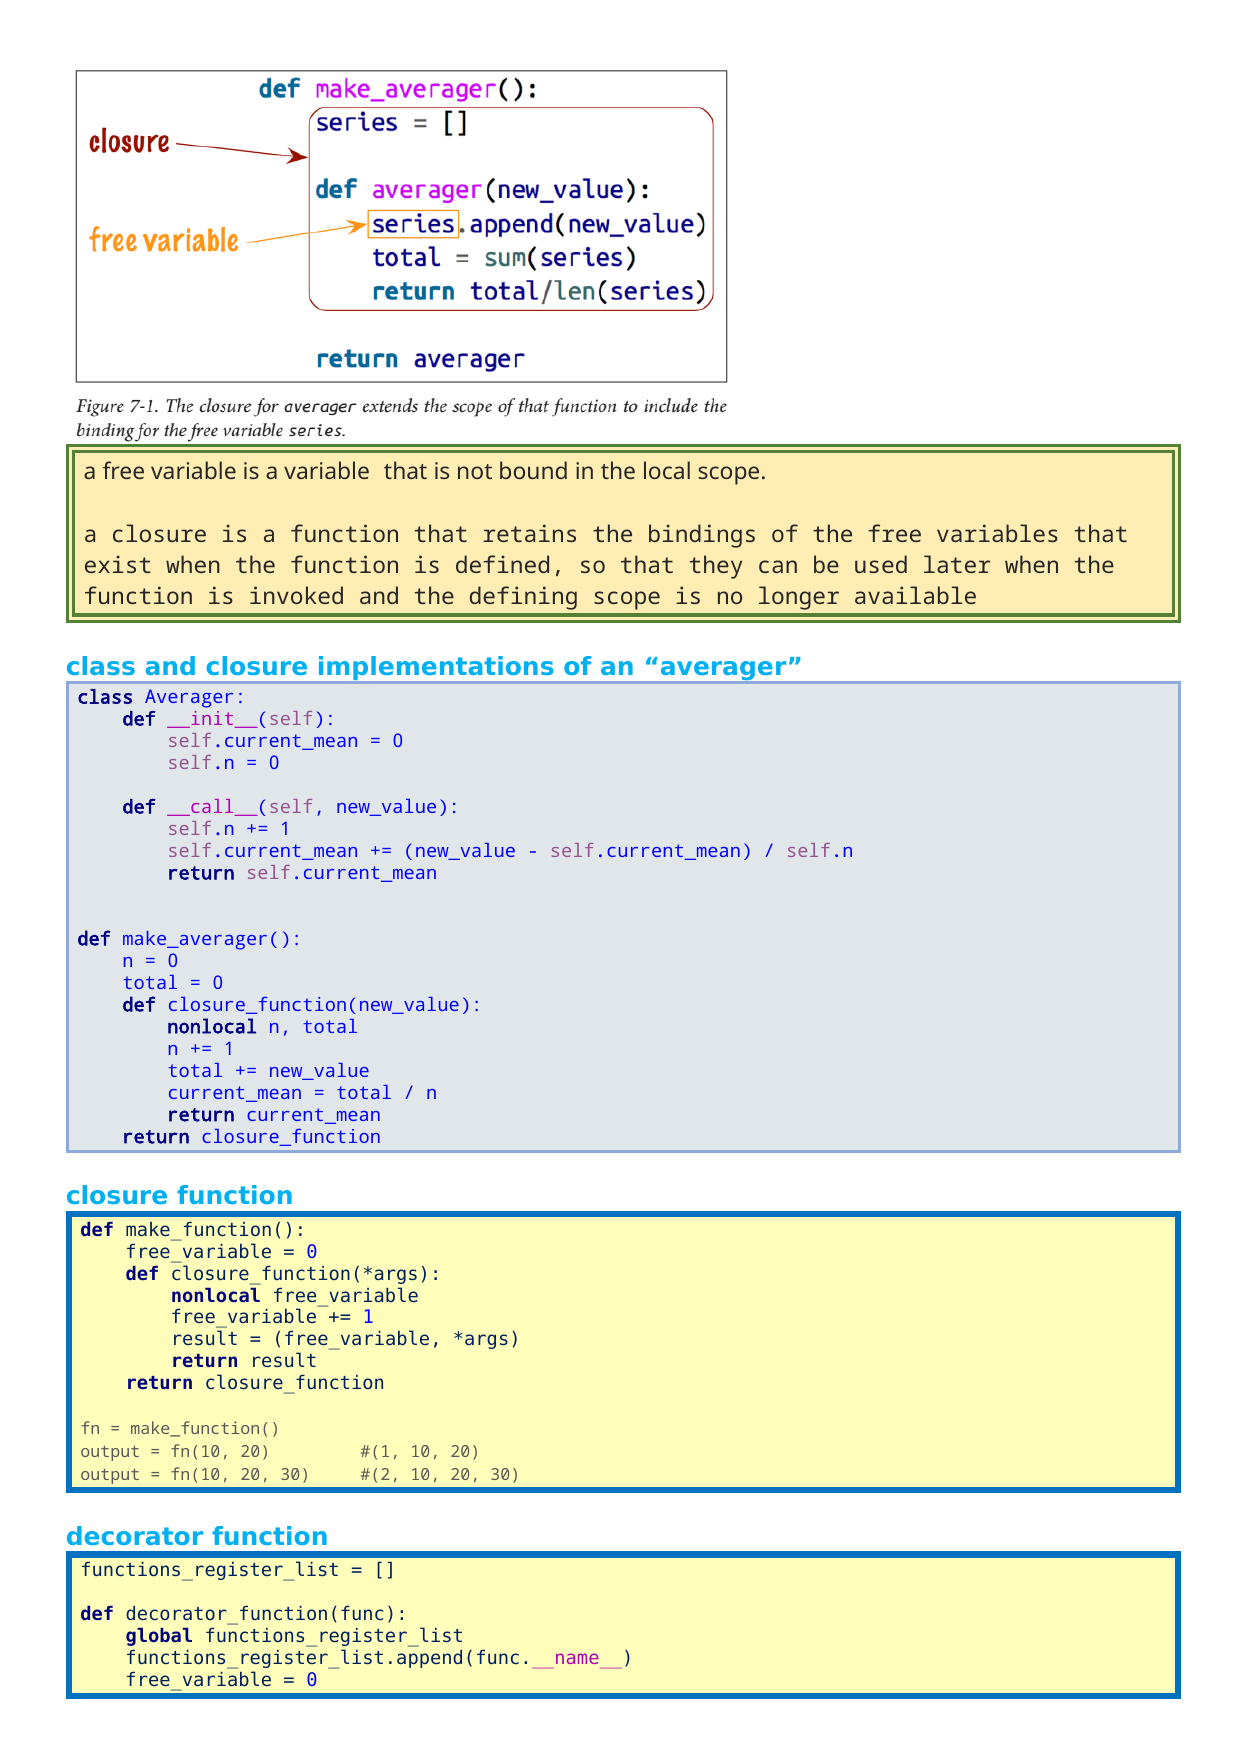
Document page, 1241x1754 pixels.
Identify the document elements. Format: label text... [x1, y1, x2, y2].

text def make_function(): free_variable = 0 def closure_function(*args): nonlocal free_variable free_variable += 1 result = (free_variable, *args) return result return closure_function fn = make_function() output = fn(10, 20) #(1, 10, 20) output = fn(10, 20, 30) #(2, 10, 20, 30) [72, 1217, 1175, 1487]
title class and closure implementations of an “averager” [66, 652, 1181, 681]
picture [65, 61, 732, 444]
text class Averager: def __init__(self): self.current_mean = 0 self.n = 0 def __call__(self, new_value): self.n += 1 self.current_mean += (new_value - self.current_mean) / self.n return self.current_mean def make_averager(): n = 0 total = 0 def closure_function(new_value): nonlocal n, total n += 1 total += new_value current_mean = total / n return current_mean return closure_function [69, 684, 1178, 1150]
text functions_register_list = [] def decorator_function(func): global functions_register_list functions_register_list.append(func.__name__) free_variable = 0 [72, 1558, 1175, 1693]
text a free variable is a variable that is not bound in the local scope. [69, 447, 1178, 475]
title closure function [66, 1182, 1181, 1211]
text a closure is a function that retains the bindings of the free variables that exist when the function is defined, so that they can be used later when the function is invoked and the defining scope is no longer available [69, 506, 1178, 620]
title decorator function [66, 1522, 1181, 1551]
